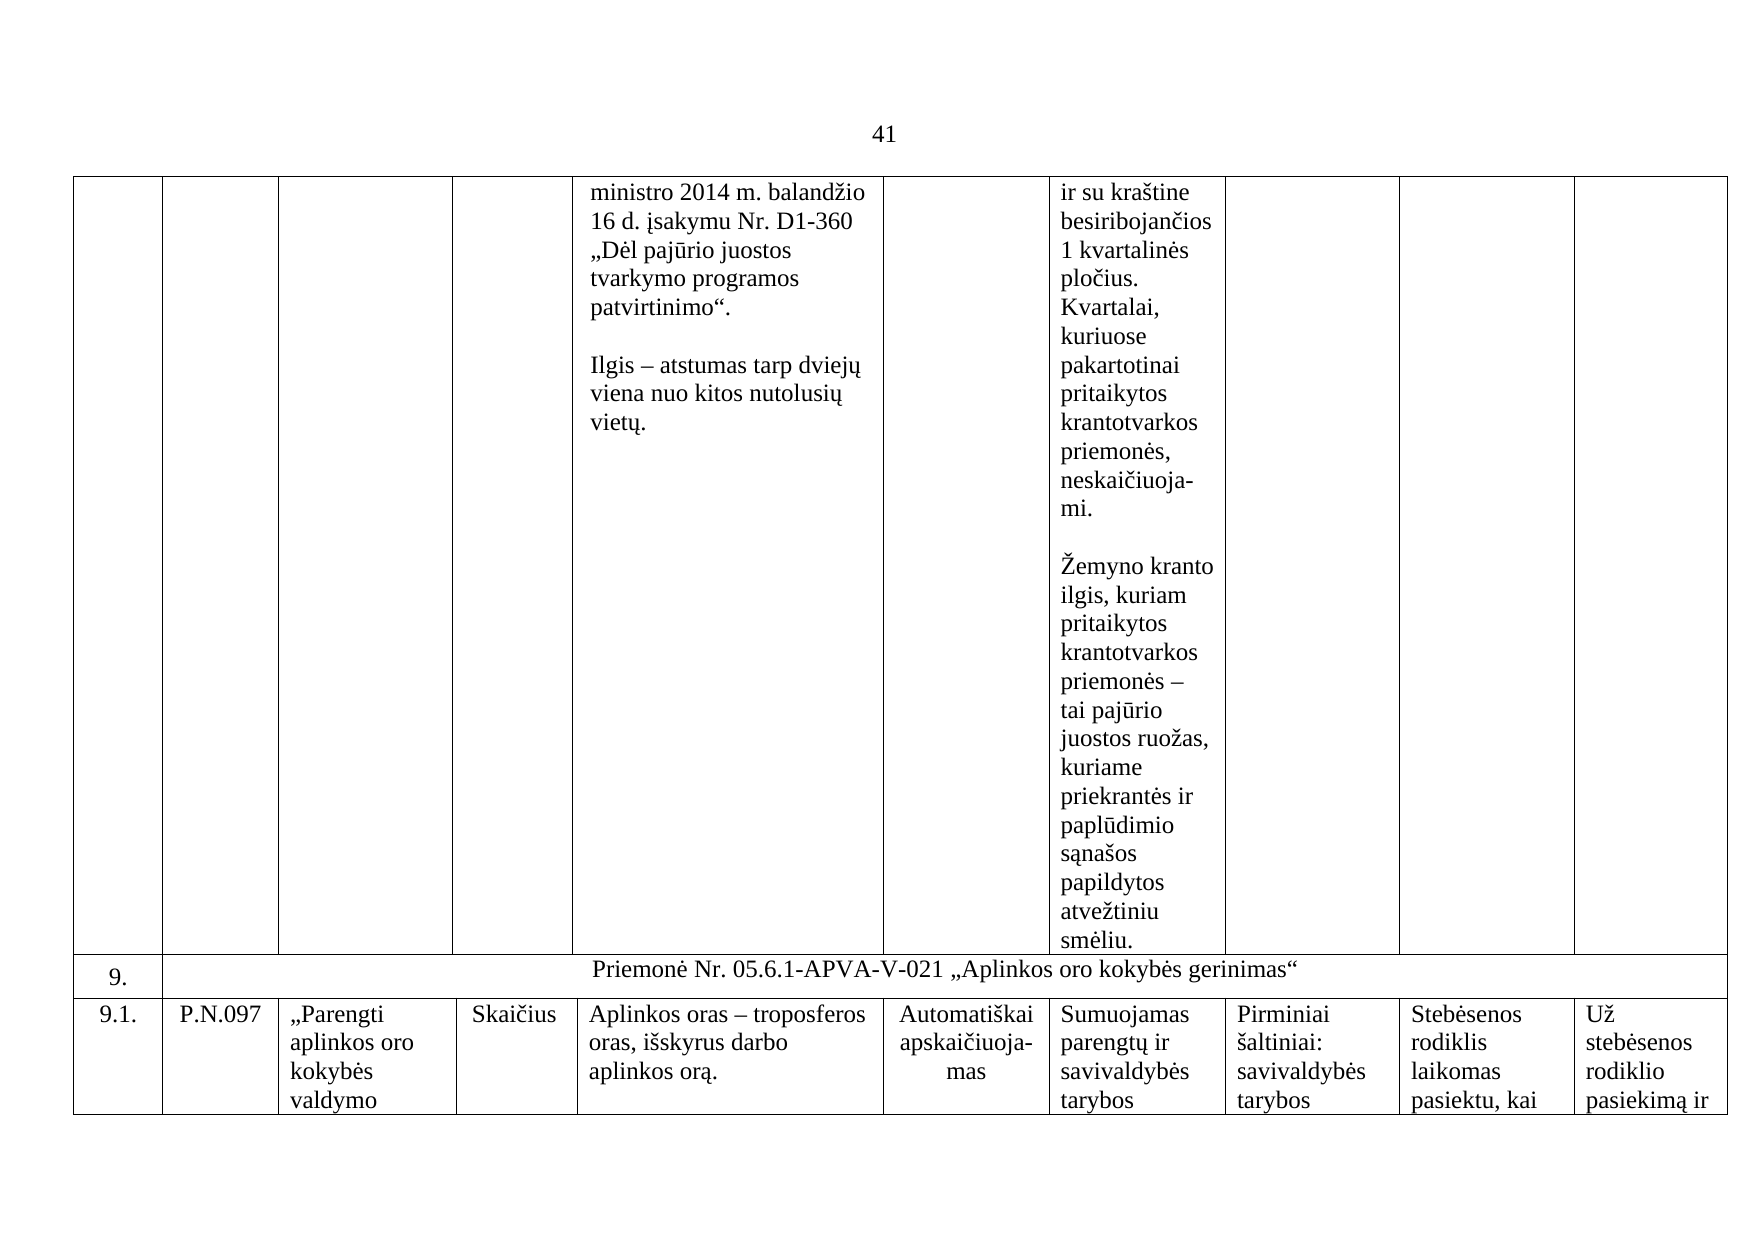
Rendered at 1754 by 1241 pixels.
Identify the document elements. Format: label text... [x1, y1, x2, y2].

table_cell ir su kraštine besiribojančios 1 kvartalinės pločius. Kvartalai, kuriuose pakartotinai pritaikytos krantotvarkos priemonės, neskaičiuoja-mi. Žemyno kranto ilgis, kuriam pritaikytos krantotvarkos priemonės – tai pajūrio juostos ruožas, kuriame priekrantės ir paplūdimio sąnašos papildytos atvežtiniu smėliu. [1050, 177, 1225, 953]
table_cell Pirminiai šaltiniai: savivaldybės tarybos [1226, 999, 1399, 1114]
table_cell ministro 2014 m. balandžio 16 d. įsakymu Nr. D1-360 „Dėl pajūrio juostos tvarkymo programos patvirtinimo“. Ilgis – atstumas tarp dviejų viena nuo kitos nutolusių vietų. [573, 177, 883, 953]
table_cell [279, 177, 452, 953]
table_cell Skaičius [457, 999, 577, 1114]
table_cell [1226, 177, 1399, 953]
table_cell P.N.097 [163, 999, 278, 1114]
table_cell [1400, 177, 1574, 953]
table_cell „Parengti aplinkos oro kokybės valdymo [279, 999, 456, 1114]
table_cell Aplinkos oras – troposferos oras, išskyrus darbo aplinkos orą. [578, 999, 883, 1114]
table_cell 9.1. [74, 999, 162, 1114]
table_cell [1575, 177, 1727, 953]
table_cell 9. [74, 955, 162, 998]
table_cell Už stebėsenos rodiklio pasiekimą ir [1575, 999, 1727, 1114]
table_cell Priemonė Nr. 05.6.1-APVA-V-021 „Aplinkos oro kokybės gerinimas“ [163, 955, 1727, 998]
table_cell [74, 177, 162, 953]
table_cell Automatiškai apskaičiuoja-mas [884, 999, 1049, 1114]
table_cell Stebėsenos rodiklis laikomas pasiektu, kai [1400, 999, 1574, 1114]
table_cell Sumuojamas parengtų ir savivaldybės tarybos [1050, 999, 1225, 1114]
table_cell [163, 177, 278, 953]
table_cell [453, 177, 572, 953]
table_cell [884, 177, 1049, 953]
